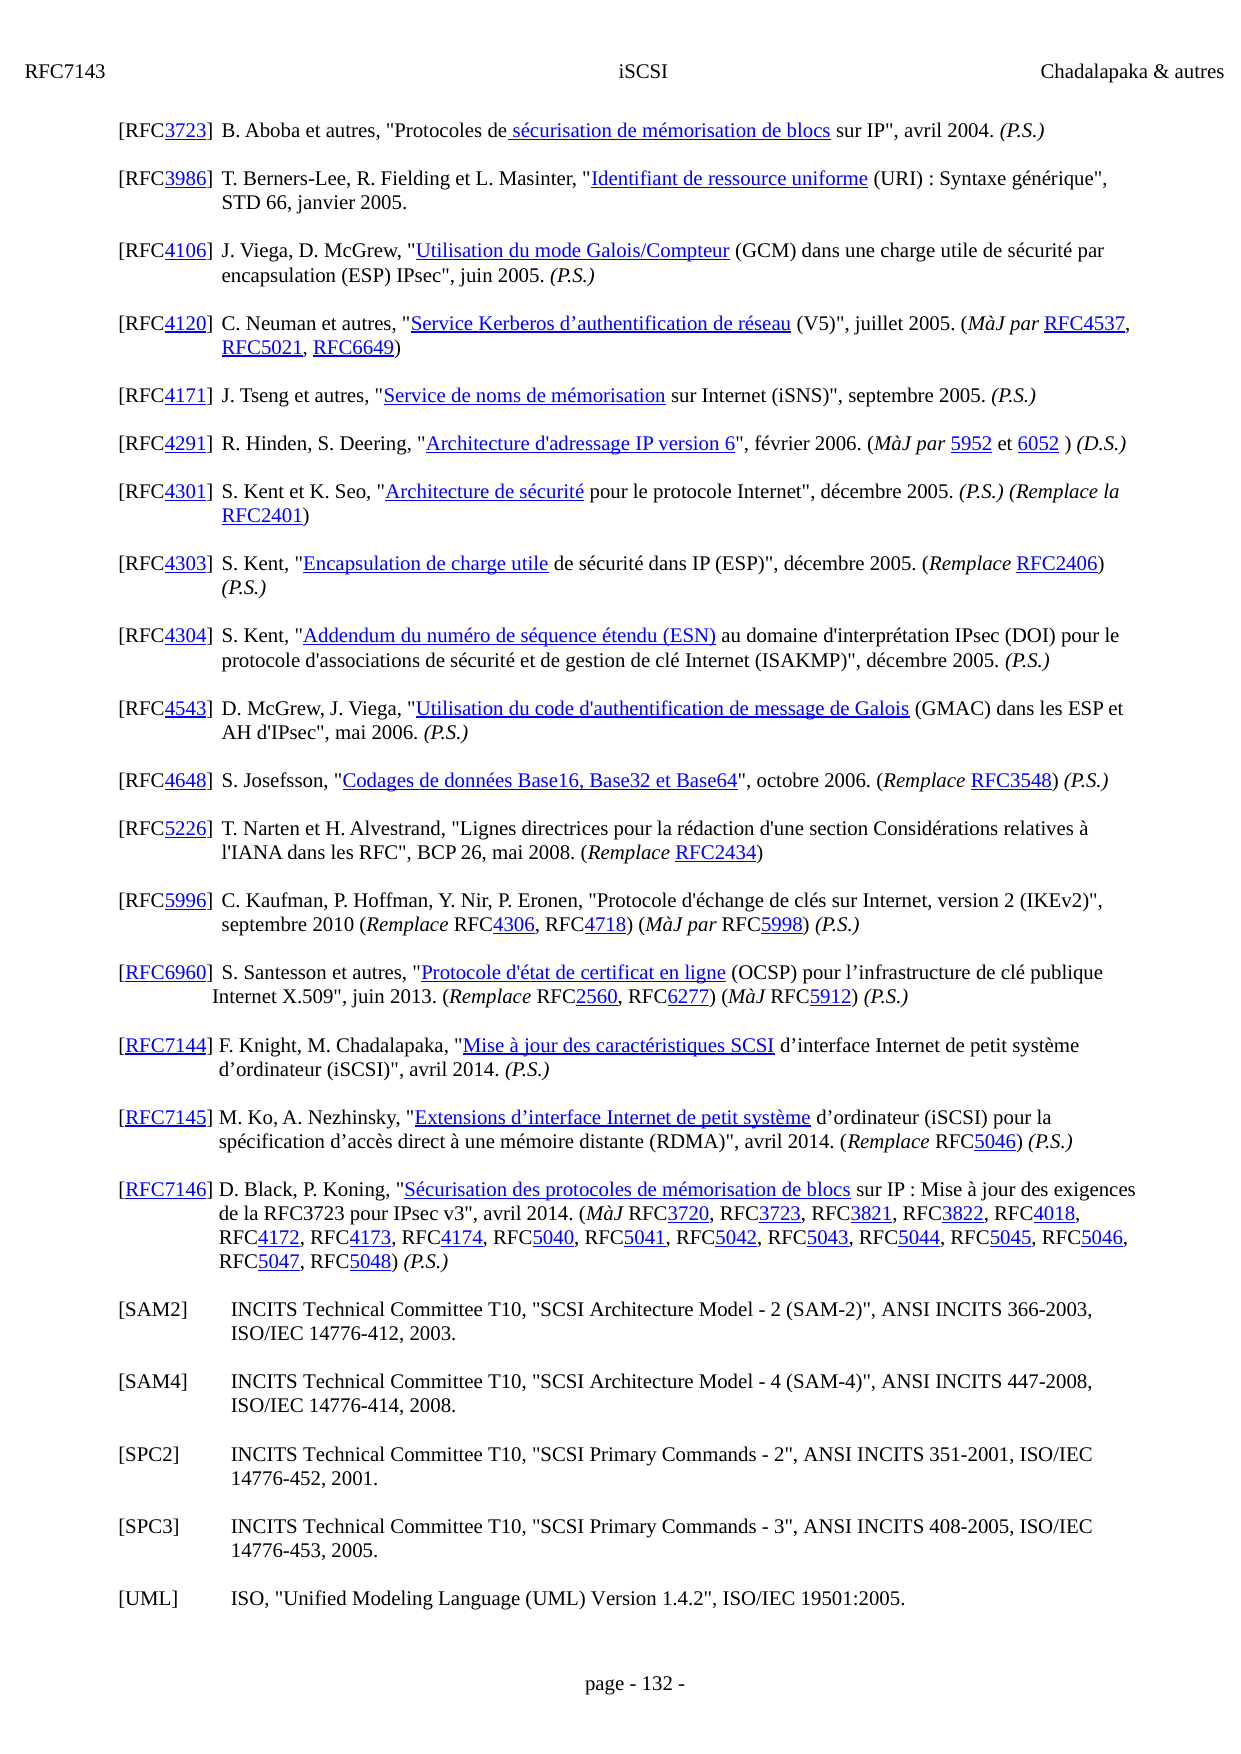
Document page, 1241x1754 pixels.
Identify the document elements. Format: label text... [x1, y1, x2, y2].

text [SPC3] INCITS Technical Committee T10, "SCSI Primary Commands - 3", ANSI INCITS 408-2005, ISO/IEC 14776-453, 2005. [118, 1514, 1152, 1562]
text [RFC4303] S. Kent, "Encapsulation de charge utile de sécurité dans IP (ESP)", décembre 2005. (Remplace RFC2406) (P.S.) [118, 551, 1152, 599]
text [RFC4304] S. Kent, "Addendum du numéro de séquence étendu (ESN) au domaine d'interprétation IPsec (DOI) pour le protocole d'associations de sécurité et de gestion de clé Internet (ISAKMP)", décembre 2005. (P.S.) [118, 623, 1152, 672]
text [RFC3986] T. Berners-Lee, R. Fielding et L. Masinter, "Identifiant de ressource uniforme (URI) : Syntaxe générique", STD 66, janvier 2005. [118, 166, 1152, 214]
text [RFC7144] F. Knight, M. Chadalapaka, "Mise à jour des caractéristiques SCSI d’interface Internet de petit système d’ordinateur (iSCSI)", avril 2014. (P.S.) [118, 1032, 1152, 1081]
text [RFC4301] S. Kent et K. Seo, "Architecture de sécurité pour le protocole Internet", décembre 2005. (P.S.) (Remplace la RFC2401) [118, 479, 1152, 527]
text [RFC5226] T. Narten et H. Alvestrand, "Lignes directrices pour la rédaction d'une section Considérations relatives à l'IANA dans les RFC", BCP 26, mai 2008. (Remplace RFC2434) [118, 816, 1152, 864]
text [RFC4648] S. Josefsson, "Codages de données Base16, Base32 et Base64", octobre 2006. (Remplace RFC3548) (P.S.) [118, 768, 1152, 792]
text [RFC4291] R. Hinden, S. Deering, "Architecture d'adressage IP version 6", février 2006. (MàJ par 5952 et 6052 ) (D.S.) [118, 431, 1152, 455]
text [RFC5996] C. Kaufman, P. Hoffman, Y. Nir, P. Eronen, "Protocole d'échange de clés sur Internet, version 2 (IKEv2)", septembre 2010 (Remplace RFC4306, RFC4718) (MàJ par RFC5998) (P.S.) [118, 888, 1152, 936]
text [RFC7145] M. Ko, A. Nezhinsky, "Extensions d’interface Internet de petit système d’ordinateur (iSCSI) pour la spécification d’accès direct à une mémoire distante (RDMA)", avril 2014. (Remplace RFC5046) (P.S.) [118, 1105, 1152, 1153]
text [SPC2] INCITS Technical Committee T10, "SCSI Primary Commands - 2", ANSI INCITS 351-2001, ISO/IEC 14776-452, 2001. [118, 1442, 1152, 1490]
text [SAM2] INCITS Technical Committee T10, "SCSI Architecture Model - 2 (SAM-2)", ANSI INCITS 366-2003, ISO/IEC 14776-412, 2003. [118, 1297, 1152, 1345]
text [RFC4171] J. Tseng et autres, "Service de noms de mémorisation sur Internet (iSNS)", septembre 2005. (P.S.) [118, 383, 1152, 407]
text [SAM4] INCITS Technical Committee T10, "SCSI Architecture Model - 4 (SAM-4)", ANSI INCITS 447-2008, ISO/IEC 14776-414, 2008. [118, 1369, 1152, 1417]
text [RFC3723] B. Aboba et autres, "Protocoles de sécurisation de mémorisation de blocs sur IP", avril 2004. (P.S.) [118, 118, 1152, 142]
text [RFC6960] S. Santesson et autres, "Protocole d'état de certificat en ligne (OCSP) pour l’infrastructure de clé publique Internet X.509", juin 2013. (Remplace RFC2560, RFC6277) (MàJ RFC5912) (P.S.) [118, 960, 1152, 1008]
text [RFC4106] J. Viega, D. McGrew, "Utilisation du mode Galois/Compteur (GCM) dans une charge utile de sécurité par encapsulation (ESP) IPsec", juin 2005. (P.S.) [118, 238, 1152, 287]
text [RFC4543] D. McGrew, J. Viega, "Utilisation du code d'authentification de message de Galois (GMAC) dans les ESP et AH d'IPsec", mai 2006. (P.S.) [118, 696, 1152, 744]
text [RFC4120] C. Neuman et autres, "Service Kerberos d’authentification de réseau (V5)", juillet 2005. (MàJ par RFC4537, RFC5021, RFC6649) [118, 311, 1152, 359]
text [UML] ISO, "Unified Modeling Language (UML) Version 1.4.2", ISO/IEC 19501:2005. [118, 1586, 1152, 1610]
text [RFC7146] D. Black, P. Koning, "Sécurisation des protocoles de mémorisation de blocs sur IP : Mise à jour des exigences de la RFC3723 pour IPsec v3", avril 2014. (MàJ RFC3720, RFC3723, RFC3821, RFC3822, RFC4018, RFC4172, RFC4173, RFC4174, RFC5040, RFC5041, RFC5042, RFC5043, RFC5044, RFC5045, RFC5046, RFC5047, RFC5048) (P.S.) [118, 1177, 1152, 1273]
